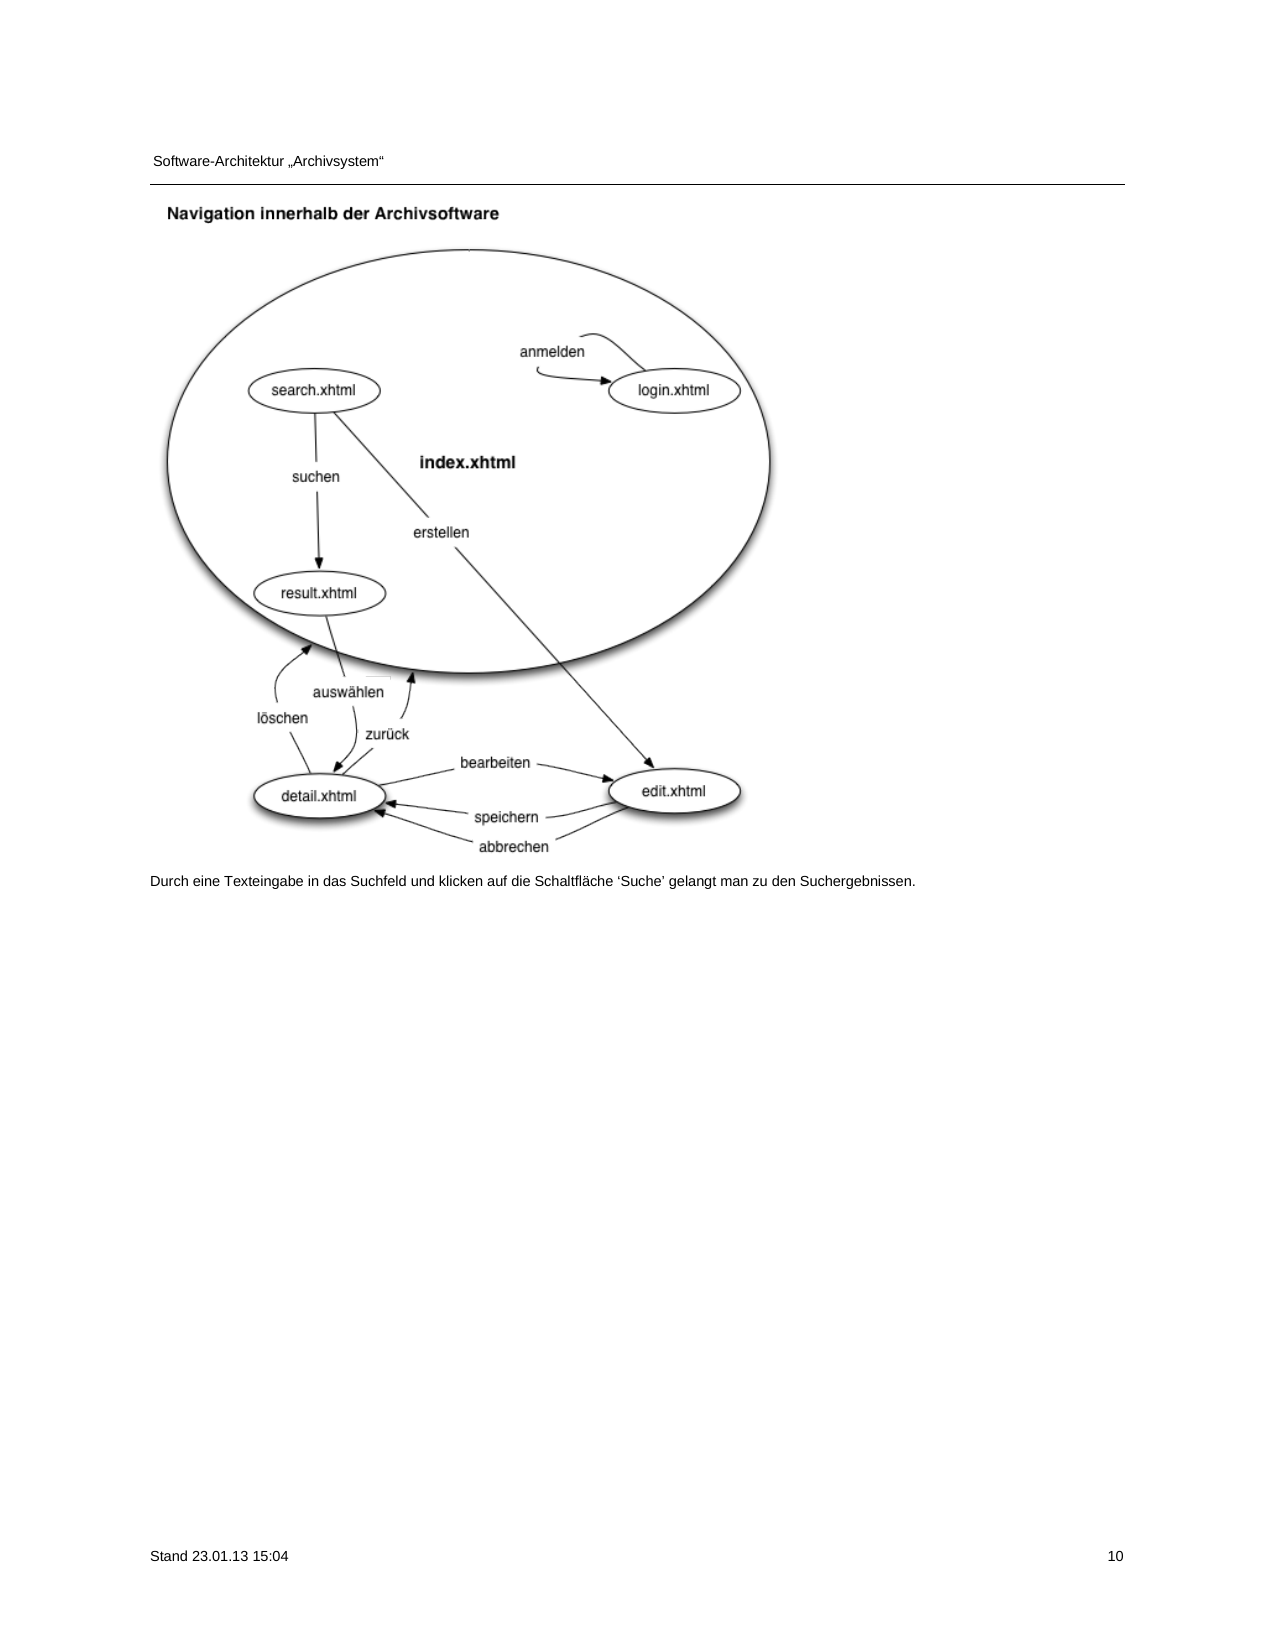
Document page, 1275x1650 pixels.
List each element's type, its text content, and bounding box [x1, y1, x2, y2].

picture [152, 201, 783, 862]
text Durch eine Texteingabe in das Suchfeld und klicken auf die Schaltfläche ‘Suche’ gelangt man zu den Suchergebnissen. [150, 874, 1125, 902]
